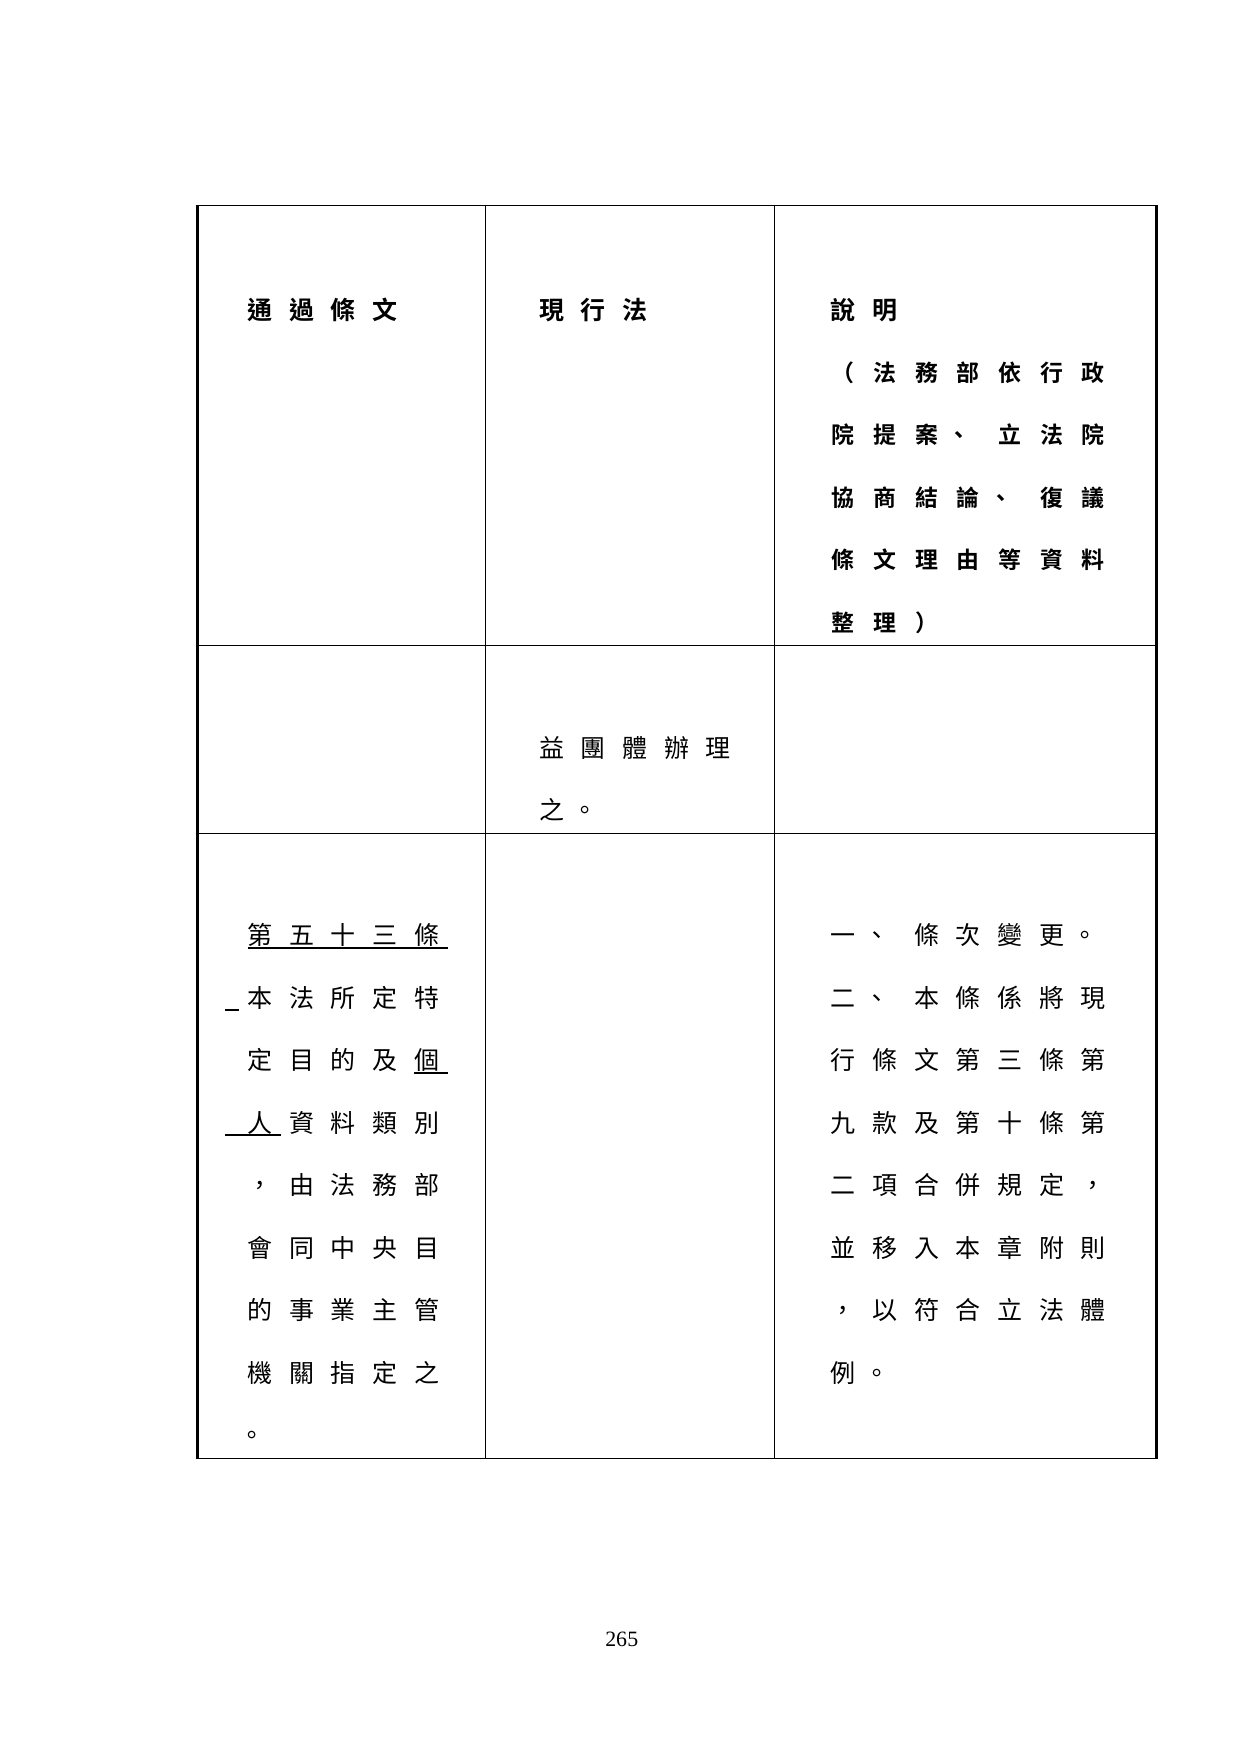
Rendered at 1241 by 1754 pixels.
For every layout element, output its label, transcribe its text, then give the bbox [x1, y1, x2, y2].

table_header 說明 （法務部依行政院提案、立法院協商結論、復議條文理由等資料整理） [775, 206, 1155, 645]
table_cell 一、條次變更。 二、本條係將現行條文第三條第九款及第十條第二項合併規定，並移入本章附則，以符合立法體例。 [775, 834, 1155, 1458]
table_header 現行法 [486, 206, 774, 645]
table_cell [199, 646, 485, 833]
table_cell 第五十三條 本法所定特定目的及個人資料類別，由法務部會同中央目的事業主管機關指定之。 [199, 834, 485, 1458]
table_cell 益團體辦理之。 [486, 646, 774, 833]
table_cell [486, 834, 774, 1458]
table_header 通過條文 [199, 206, 485, 645]
table_cell [775, 646, 1155, 833]
